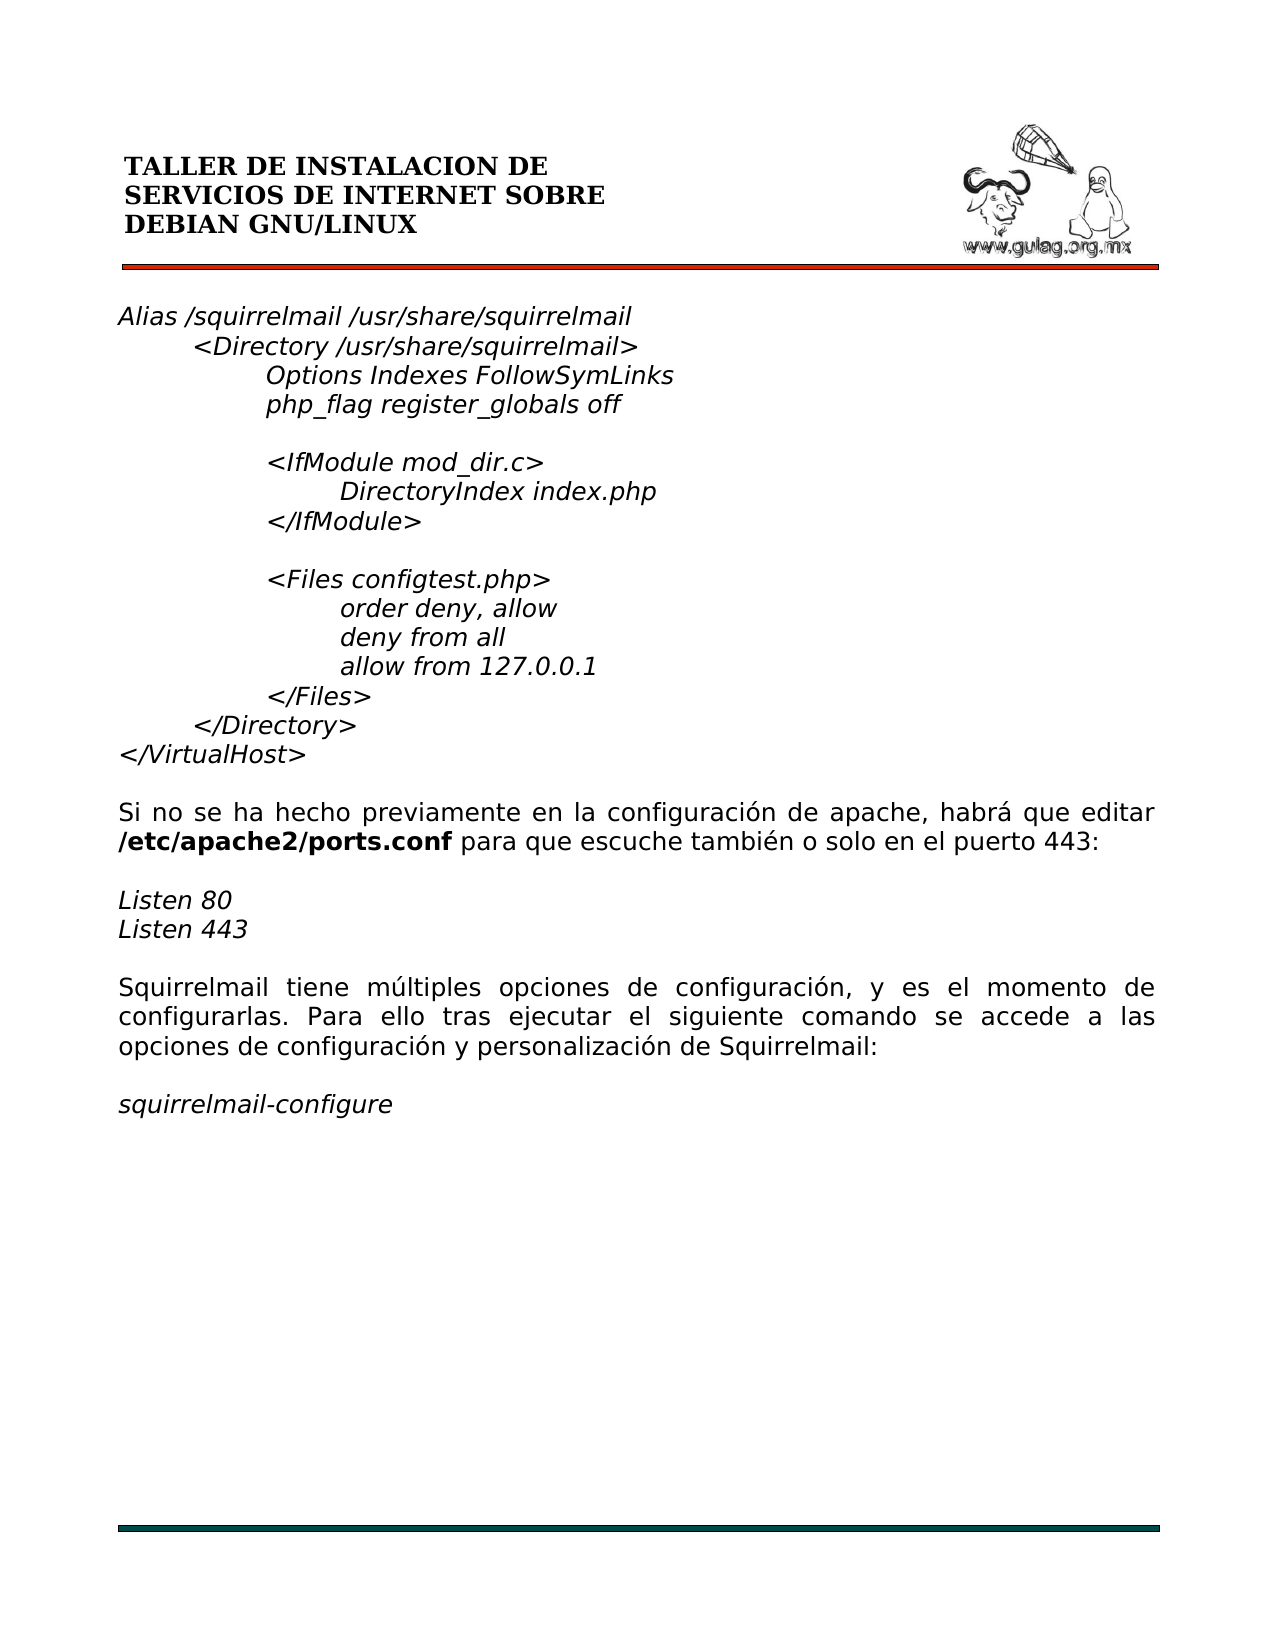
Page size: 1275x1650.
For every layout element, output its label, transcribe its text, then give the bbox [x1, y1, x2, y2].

text Si no se ha hecho previamente en la configuración de apache, habrá que editar /etc/apache2/ports.conf para que escuche también o solo en el puerto 443: [118, 798, 1157, 857]
text </Directory> [118, 711, 1157, 740]
text </IfModule> [118, 507, 1157, 536]
text order deny, allow [118, 594, 1157, 623]
text </Files> [118, 682, 1157, 711]
text php_flag register_globals off [118, 390, 1157, 419]
text Options Indexes FollowSymLinks [118, 361, 1157, 390]
text <IfModule mod_dir.c> [118, 448, 1157, 478]
text <Files configtest.php> [118, 565, 1157, 594]
text DirectoryIndex index.php [118, 478, 1157, 507]
text deny from all [118, 623, 1157, 653]
text </VirtualHost> [118, 740, 1157, 769]
text allow from 127.0.0.1 [118, 653, 1157, 682]
picture [961, 122, 1132, 260]
text Squirrelmail tiene múltiples opciones de configuración, y es el momento de configurarlas. Para ello tras ejecutar el siguiente comando se accede a las opciones de configuración y personalización de Squirrelmail: [118, 973, 1157, 1061]
text squirrelmail-configure [118, 1090, 1157, 1119]
text <Directory /usr/share/squirrelmail> [118, 332, 1157, 361]
text Listen 443 [118, 915, 1157, 944]
text Alias /squirrelmail /usr/share/squirrelmail [118, 303, 1157, 332]
text Listen 80 [118, 886, 1157, 915]
